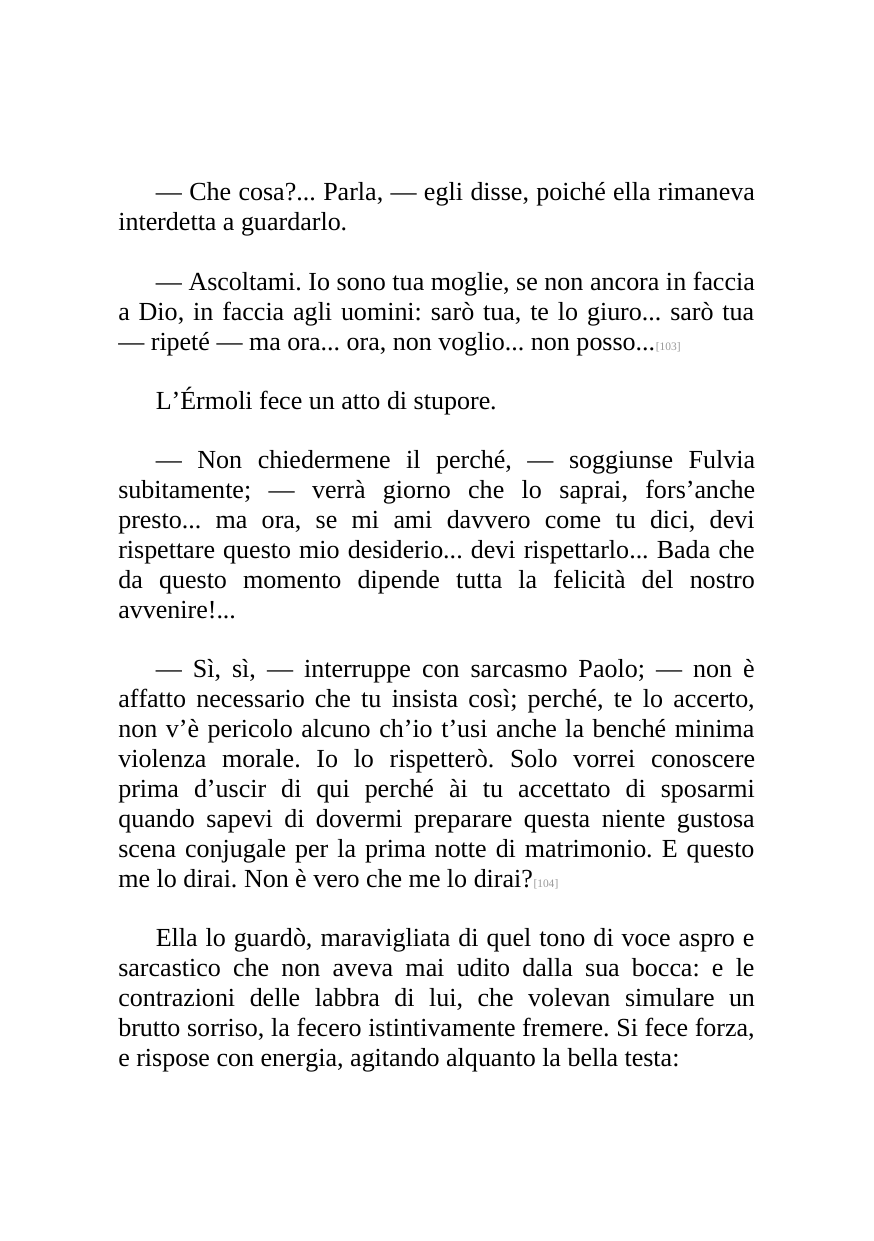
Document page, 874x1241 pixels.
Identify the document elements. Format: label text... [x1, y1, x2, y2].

text L’Érmoli fece un atto di stupore. [118, 385, 756, 415]
text Ella lo guardò, maravigliata di quel tono di voce aspro e sarcastico che non aveva mai udito dalla sua bocca: e le contrazioni delle labbra di lui, che volevan simulare un brutto sorriso, la fecero istintivamente fremere. Si fece forza, e rispose con energia, agitando alquanto la bella testa: [118, 922, 756, 1072]
text — Ascoltami. Io sono tua moglie, se non ancora in faccia a Dio, in faccia agli uomini: sarò tua, te lo giuro... sarò tua — ripeté — ma ora... ora, non voglio... non posso...[103] [118, 266, 756, 356]
text — Sì, sì, — interruppe con sarcasmo Paolo; — non è affatto necessario che tu insista così; perché, te lo accerto, non v’è pericolo alcuno ch’io t’usi anche la benché minima violenza morale. Io lo rispetterò. Solo vorrei conoscere prima d’uscir di qui perché ài tu accettato di sposarmi quando sapevi di dovermi preparare questa niente gustosa scena conjugale per la prima notte di matrimonio. E questo me lo dirai. Non è vero che me lo dirai?[104] [118, 653, 756, 893]
text — Che cosa?... Parla, — egli disse, poiché ella rimaneva interdetta a guardarlo. [118, 176, 756, 236]
text — Non chiedermene il perché, — soggiunse Fulvia subitamente; — verrà giorno che lo saprai, fors’anche presto... ma ora, se mi ami davvero come tu dici, devi rispettare questo mio desiderio... devi rispettarlo... Bada che da questo momento dipende tutta la felicità del nostro avvenire!... [118, 444, 756, 624]
